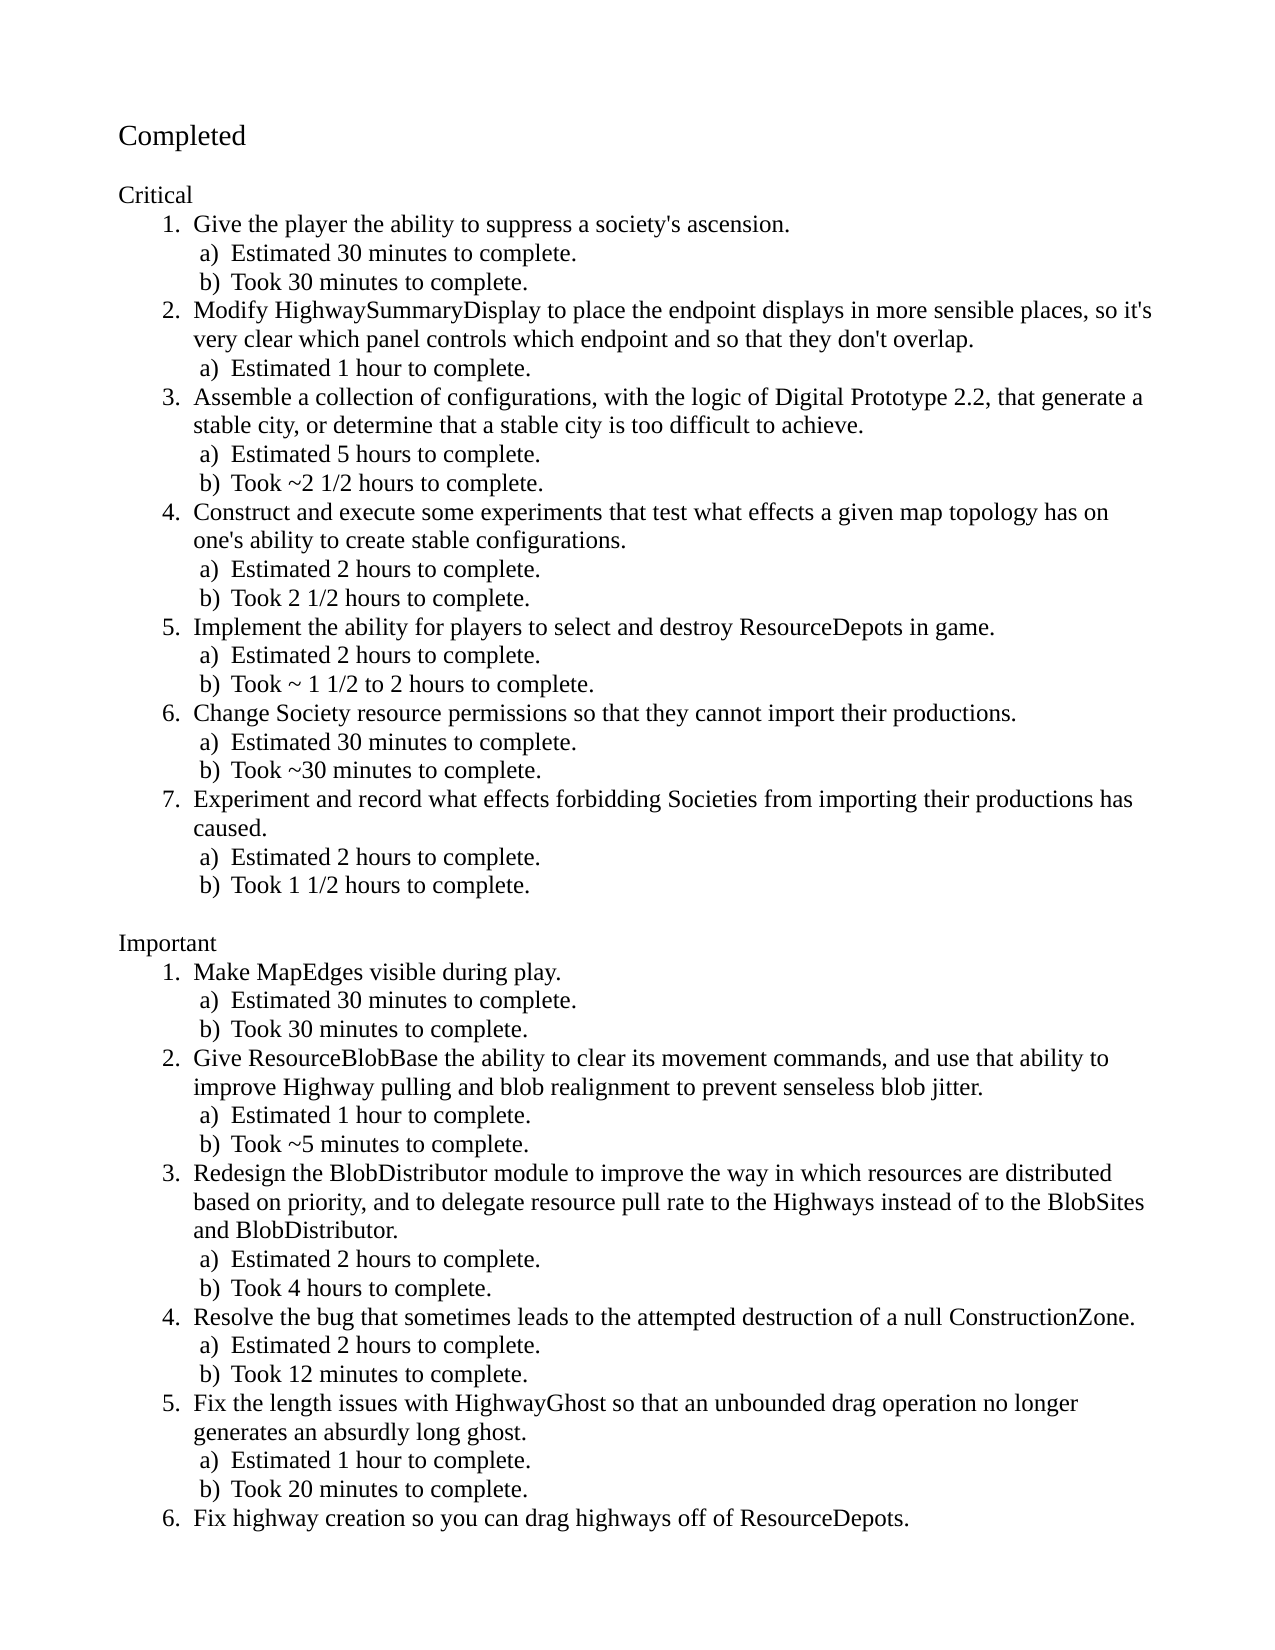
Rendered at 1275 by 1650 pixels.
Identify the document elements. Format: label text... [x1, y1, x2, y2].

text Critical [118, 180, 1157, 209]
list Took 30 minutes to complete. [193, 267, 1157, 295]
list Estimated 1 hour to complete. [193, 353, 1157, 382]
list Redesign the BlobDistributor module to improve the way in which resources are distributed based on priority, and to delegate resource pull rate to the Highways instead of to the BlobSites and BlobDistributor. [156, 1158, 1157, 1244]
list Took ~30 minutes to complete. [193, 755, 1157, 784]
list Give ResourceBlobBase the ability to clear its movement commands, and use that ability to improve Highway pulling and blob realignment to prevent senseless blob jitter. [156, 1043, 1157, 1100]
list Modify HighwaySummaryDisplay to place the endpoint displays in more sensible places, so it's very clear which panel controls which endpoint and so that they don't overlap. [156, 295, 1157, 353]
list Took 30 minutes to complete. [193, 1014, 1157, 1043]
list Took 4 hours to complete. [193, 1273, 1157, 1302]
list Give the player the ability to suppress a society's ascension. [156, 209, 1157, 238]
list Implement the ability for players to select and destroy ResourceDepots in game. [156, 612, 1157, 640]
list Estimated 1 hour to complete. [193, 1100, 1157, 1129]
list Estimated 30 minutes to complete. [193, 985, 1157, 1014]
list Took 12 minutes to complete. [193, 1359, 1157, 1388]
list Resolve the bug that sometimes leads to the attempted destruction of a null ConstructionZone. [156, 1302, 1157, 1330]
list Fix the length issues with HighwayGhost so that an unbounded drag operation no longer generates an absurdly long ghost. [156, 1388, 1157, 1445]
list Took ~2 1/2 hours to complete. [193, 468, 1157, 497]
list Estimated 5 hours to complete. [193, 439, 1157, 468]
list Estimated 30 minutes to complete. [193, 238, 1157, 267]
text Important [118, 928, 1157, 957]
list Estimated 2 hours to complete. [193, 1244, 1157, 1273]
list Construct and execute some experiments that test what effects a given map topology has on one's ability to create stable configurations. [156, 497, 1157, 554]
list Estimated 1 hour to complete. [193, 1445, 1157, 1474]
list Estimated 2 hours to complete. [193, 554, 1157, 583]
list Took ~ 1 1/2 to 2 hours to complete. [193, 669, 1157, 698]
list Took ~5 minutes to complete. [193, 1129, 1157, 1158]
list Experiment and record what effects forbidding Societies from importing their productions has caused. [156, 784, 1157, 842]
list Took 1 1/2 hours to complete. [193, 870, 1157, 899]
list Change Society resource permissions so that they cannot import their productions. [156, 698, 1157, 727]
text Completed [118, 118, 1157, 152]
list Fix highway creation so you can drag highways off of ResourceDepots. [156, 1503, 1157, 1532]
list Estimated 30 minutes to complete. [193, 727, 1157, 755]
list Make MapEdges visible during play. [156, 957, 1157, 985]
list Took 2 1/2 hours to complete. [193, 583, 1157, 612]
list Estimated 2 hours to complete. [193, 842, 1157, 870]
list Took 20 minutes to complete. [193, 1474, 1157, 1503]
list Assemble a collection of configurations, with the logic of Digital Prototype 2.2, that generate a stable city, or determine that a stable city is too difficult to achieve. [156, 382, 1157, 439]
list Estimated 2 hours to complete. [193, 640, 1157, 669]
list Estimated 2 hours to complete. [193, 1330, 1157, 1359]
